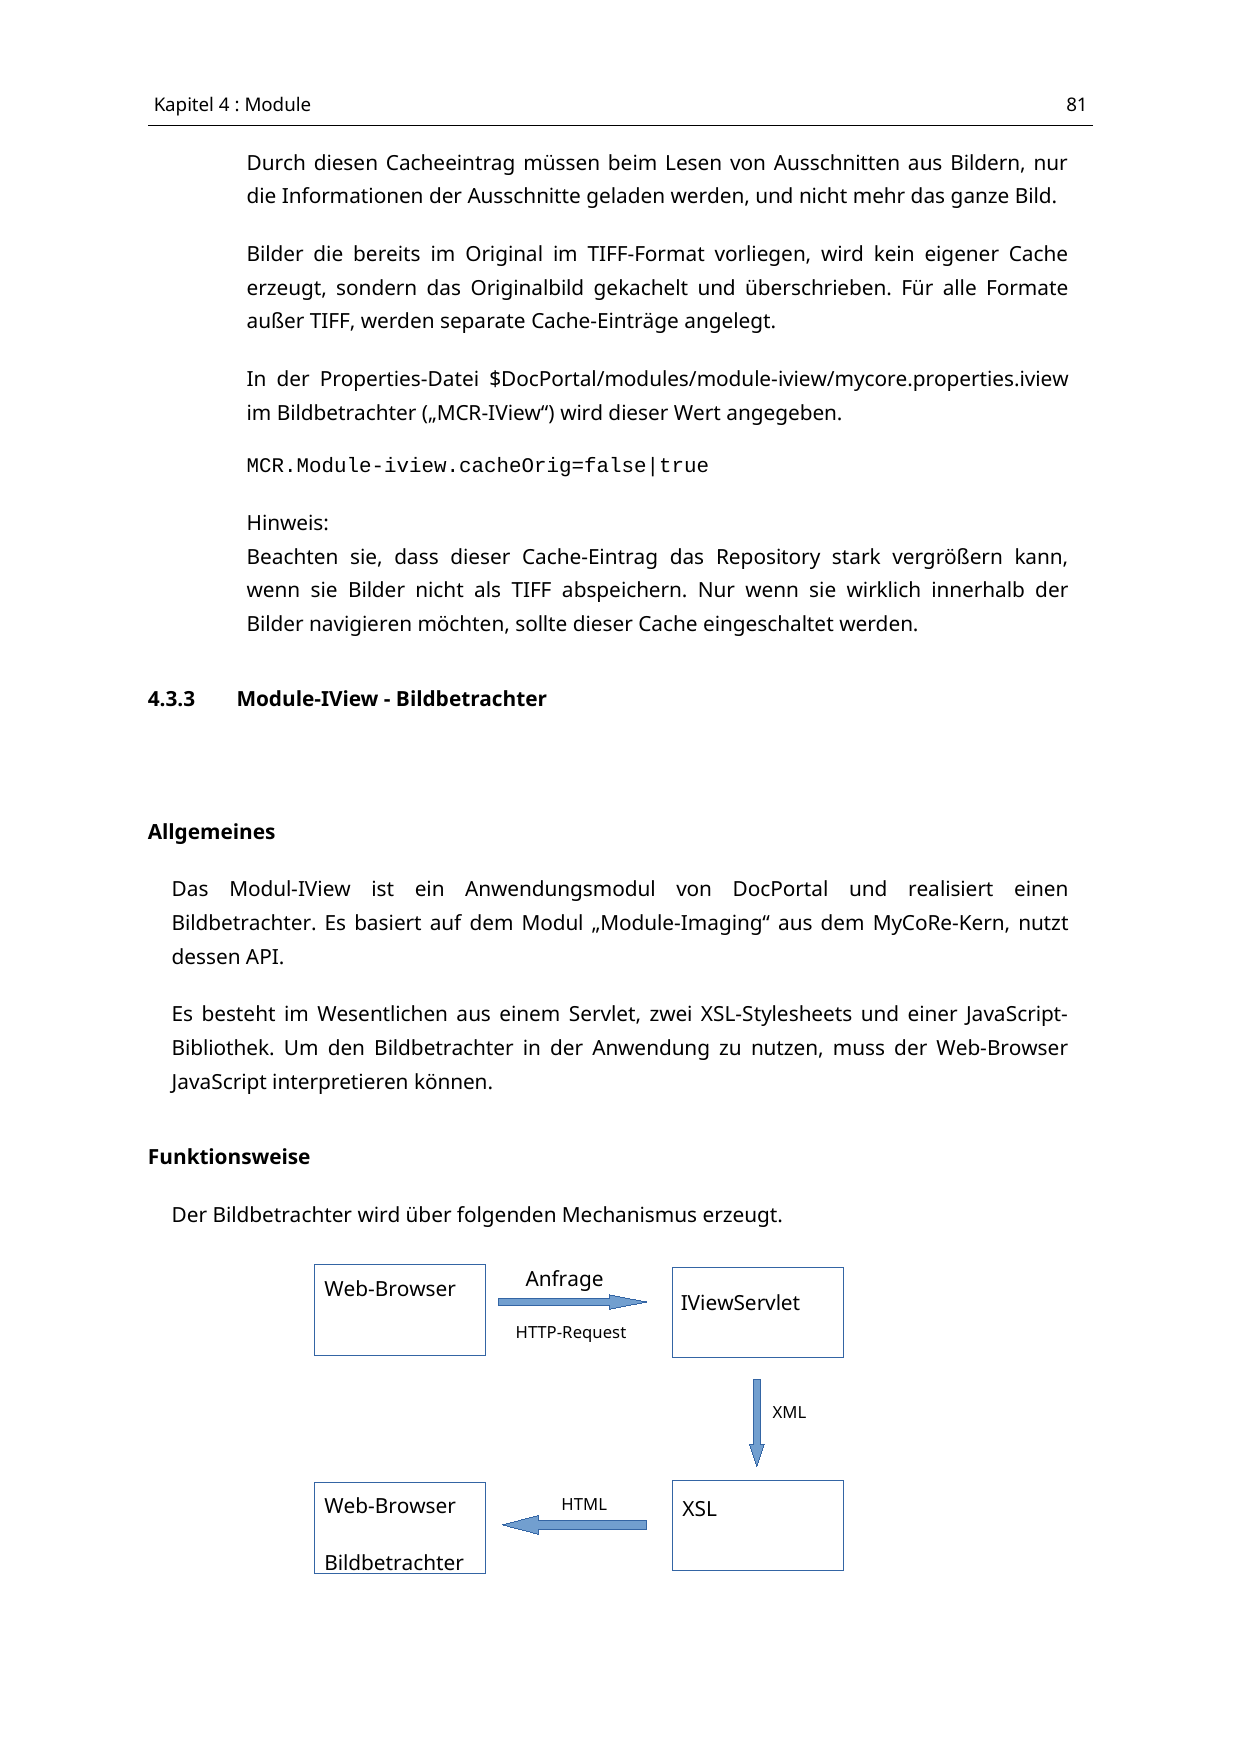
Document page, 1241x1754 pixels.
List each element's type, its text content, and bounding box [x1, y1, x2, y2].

list Durch diesen Cacheeintrag müssen beim Lesen von Ausschnitten aus Bildern, nur die Informationen der Ausschnitte geladen werden, und nicht mehr das ganze Bild. [209, 148, 1069, 210]
text Der Bildbetrachter wird über folgenden Mechanismus erzeugt. [171, 1200, 1069, 1228]
subtitle Module-IView - Bildbetrachter [148, 684, 1092, 713]
list MCR.Module-iview.cacheOrig=false|true [209, 455, 1069, 479]
subtitle Funktionsweise [148, 1142, 1092, 1171]
subtitle Allgemeines [148, 817, 1092, 845]
list In der Properties-Datei $DocPortal/modules/module-iview/mycore.properties.iview im Bildbetrachter („MCR-IView“) wird dieser Wert angegeben. [209, 364, 1069, 426]
list Hinweis: Beachten sie, dass dieser Cache-Eintrag das Repository stark vergrößern kann, wenn sie Bilder nicht als TIFF abspeichern. Nur wenn sie wirklich innerhalb der Bilder navigieren möchten, sollte dieser Cache eingeschaltet werden. [209, 508, 1069, 638]
text Das Modul-IView ist ein Anwendungsmodul von DocPortal und realisiert einen Bildbetrachter. Es basiert auf dem Modul „Module-Imaging“ aus dem MyCoRe-Kern, nutzt dessen API. [171, 874, 1069, 970]
text Es besteht im Wesentlichen aus einem Servlet, zwei XSL-Stylesheets und einer JavaScript-Bibliothek. Um den Bildbetrachter in der Anwendung zu nutzen, muss der Web-Browser JavaScript interpretieren können. [171, 999, 1069, 1096]
list Bilder die bereits im Original im TIFF-Format vorliegen, wird kein eigener Cache erzeugt, sondern das Originalbild gekachelt und überschrieben. Für alle Formate außer TIFF, werden separate Cache-Einträge angelegt. [209, 239, 1069, 335]
